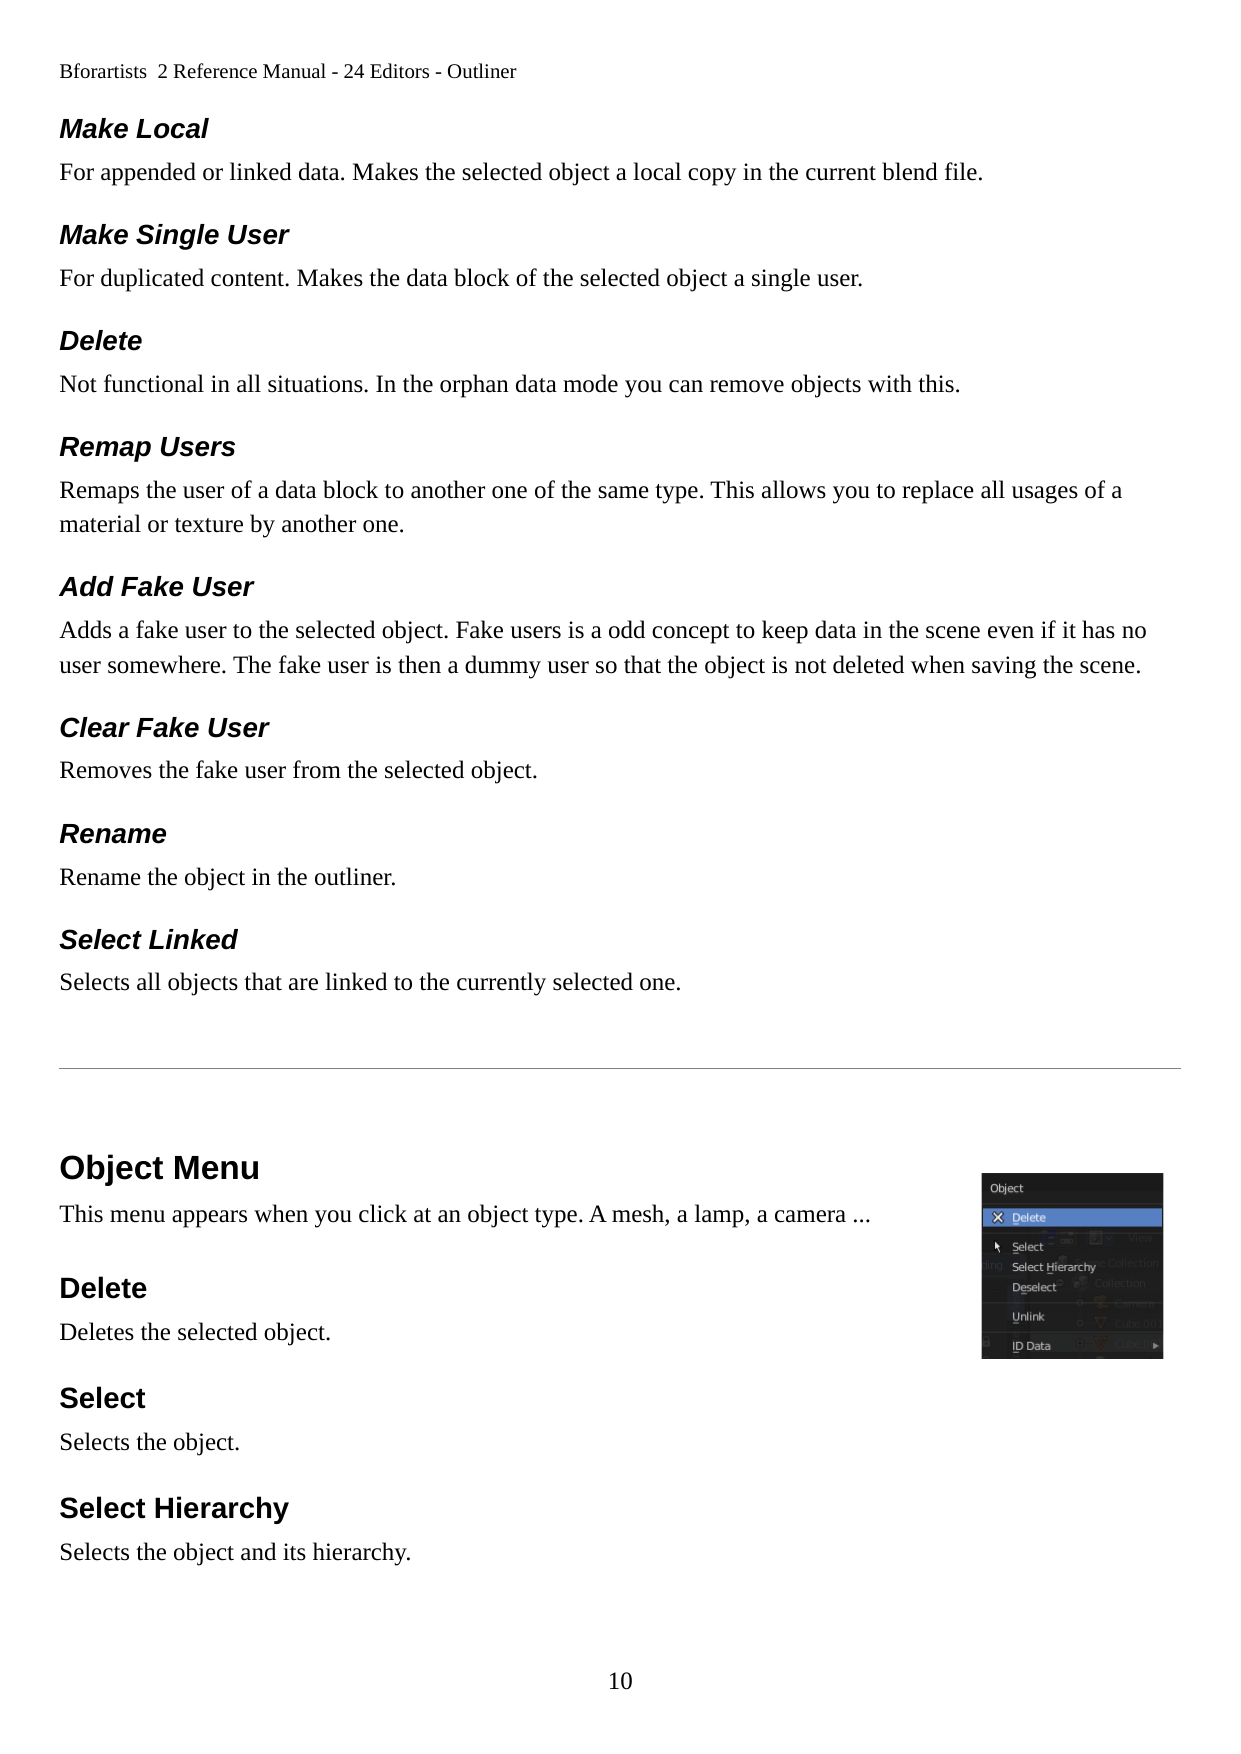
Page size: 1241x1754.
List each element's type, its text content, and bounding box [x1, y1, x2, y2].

text For duplicated content. Makes the data block of the selected object a single user. [59, 263, 1181, 292]
picture [981, 1173, 1164, 1359]
subtitle Make Single User [59, 218, 1181, 250]
text Selects the object. [59, 1427, 1181, 1456]
subtitle Make Local [59, 113, 1181, 144]
text This menu appears when you click at an object type. A mesh, a lamp, a camera ... [59, 1199, 981, 1227]
text Remaps the user of a data block to another one of the same type. This allows you to replace all usages of a material or texture by another one. [59, 475, 1181, 538]
subtitle Rename [59, 817, 1181, 849]
subtitle Object Menu [59, 1147, 1181, 1186]
text Selects the object and its hierarchy. [59, 1537, 1181, 1566]
subtitle Delete [59, 324, 1181, 356]
text Not functional in all situations. In the orphan data mode you can remove objects with this. [59, 369, 1181, 398]
text Selects all objects that are linked to the currently selected one. [59, 967, 1181, 996]
text For appended or linked data. Makes the selected object a local copy in the current blend file. [59, 157, 1181, 186]
subtitle Add Fake User [59, 571, 1181, 603]
text Removes the fake user from the selected object. [59, 756, 1181, 784]
text Deletes the selected object. [59, 1317, 981, 1346]
subtitle Select [59, 1381, 1181, 1414]
subtitle Clear Fake User [59, 711, 1181, 743]
subtitle Select Hierarchy [59, 1491, 1181, 1524]
subtitle [1164, 1271, 1181, 1304]
subtitle Delete [59, 1271, 981, 1304]
subtitle Select Linked [59, 923, 1181, 955]
subtitle Remap Users [59, 430, 1181, 462]
text Adds a fake user to the selected object. Fake users is a odd concept to keep data in the scene even if it has no user somewhere. The fake user is then a dummy user so that the object is not deleted when saving the scene. [59, 615, 1181, 678]
text Rename the object in the outliner. [59, 862, 1181, 890]
